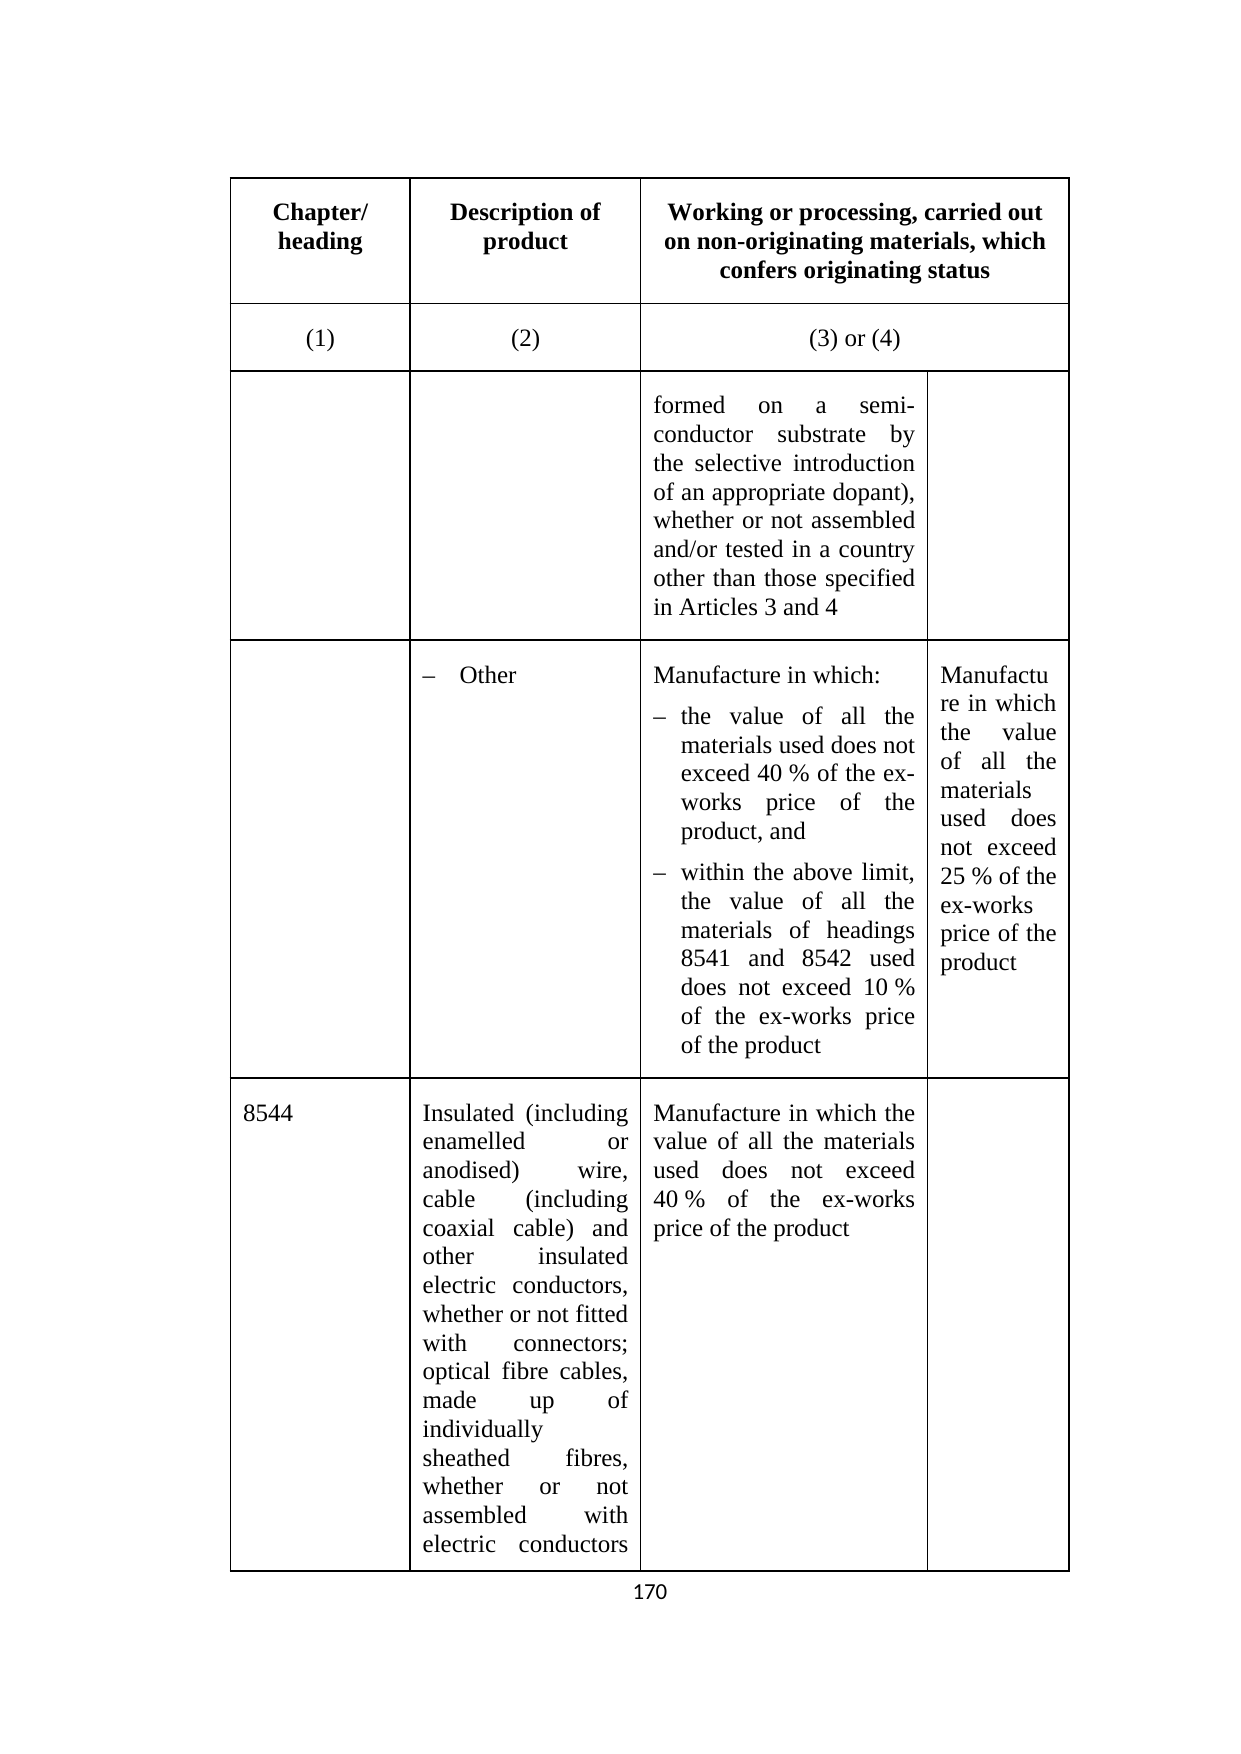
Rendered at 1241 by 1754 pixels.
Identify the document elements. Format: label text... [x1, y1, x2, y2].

table_header Description of product [411, 179, 640, 302]
table_cell [411, 372, 640, 639]
table_header the value of all the materials used does not exceed 40 % of the ex-works price of the product, and [681, 695, 915, 851]
table_cell (2) [411, 304, 640, 370]
table_cell within the above limit, the value of all the materials of headings 8541 and 8542 used does not exceed 10 % of the ex-works price of the product [681, 851, 915, 1065]
table_cell (1) [231, 304, 409, 370]
table_header Working or processing, carried out on non-originating materials, which confers originating status [641, 179, 1068, 302]
table_cell 8544 [231, 1079, 409, 1570]
table_header – [423, 654, 459, 695]
table_cell Manufacture in which the value of all the materials used does not exceed 40 % of the ex-works price of the product [641, 1079, 927, 1570]
table_cell Manufacture in which: [641, 641, 927, 1077]
table_cell [231, 372, 409, 639]
table_cell [231, 641, 409, 1077]
table_cell (3) or (4) [641, 304, 1068, 370]
table_cell [411, 641, 640, 1077]
table_cell [928, 1079, 1068, 1570]
table_cell Insulated (including enamelled or anodised) wire, cable (including coaxial cable) and other insulated electric conductors, whether or not fitted with connectors; optical fibre cables, made up of individually sheathed fibres, whether or not assembled with electric conductors [411, 1079, 640, 1570]
table_header – [653, 695, 681, 851]
table_header Other [459, 654, 628, 695]
table_header Chapter/ heading [231, 179, 409, 302]
table_cell – [653, 851, 681, 1065]
table_cell Manufacture in which the value of all the materials used does not exceed 25 % of the ex-works price of the product [928, 641, 1068, 1077]
table_cell formed on a semi-conductor substrate by the selective introduction of an appropriate dopant), whether or not assembled and/or tested in a country other than those specified in Articles 3 and 4 [641, 372, 927, 639]
table_cell [928, 372, 1068, 639]
